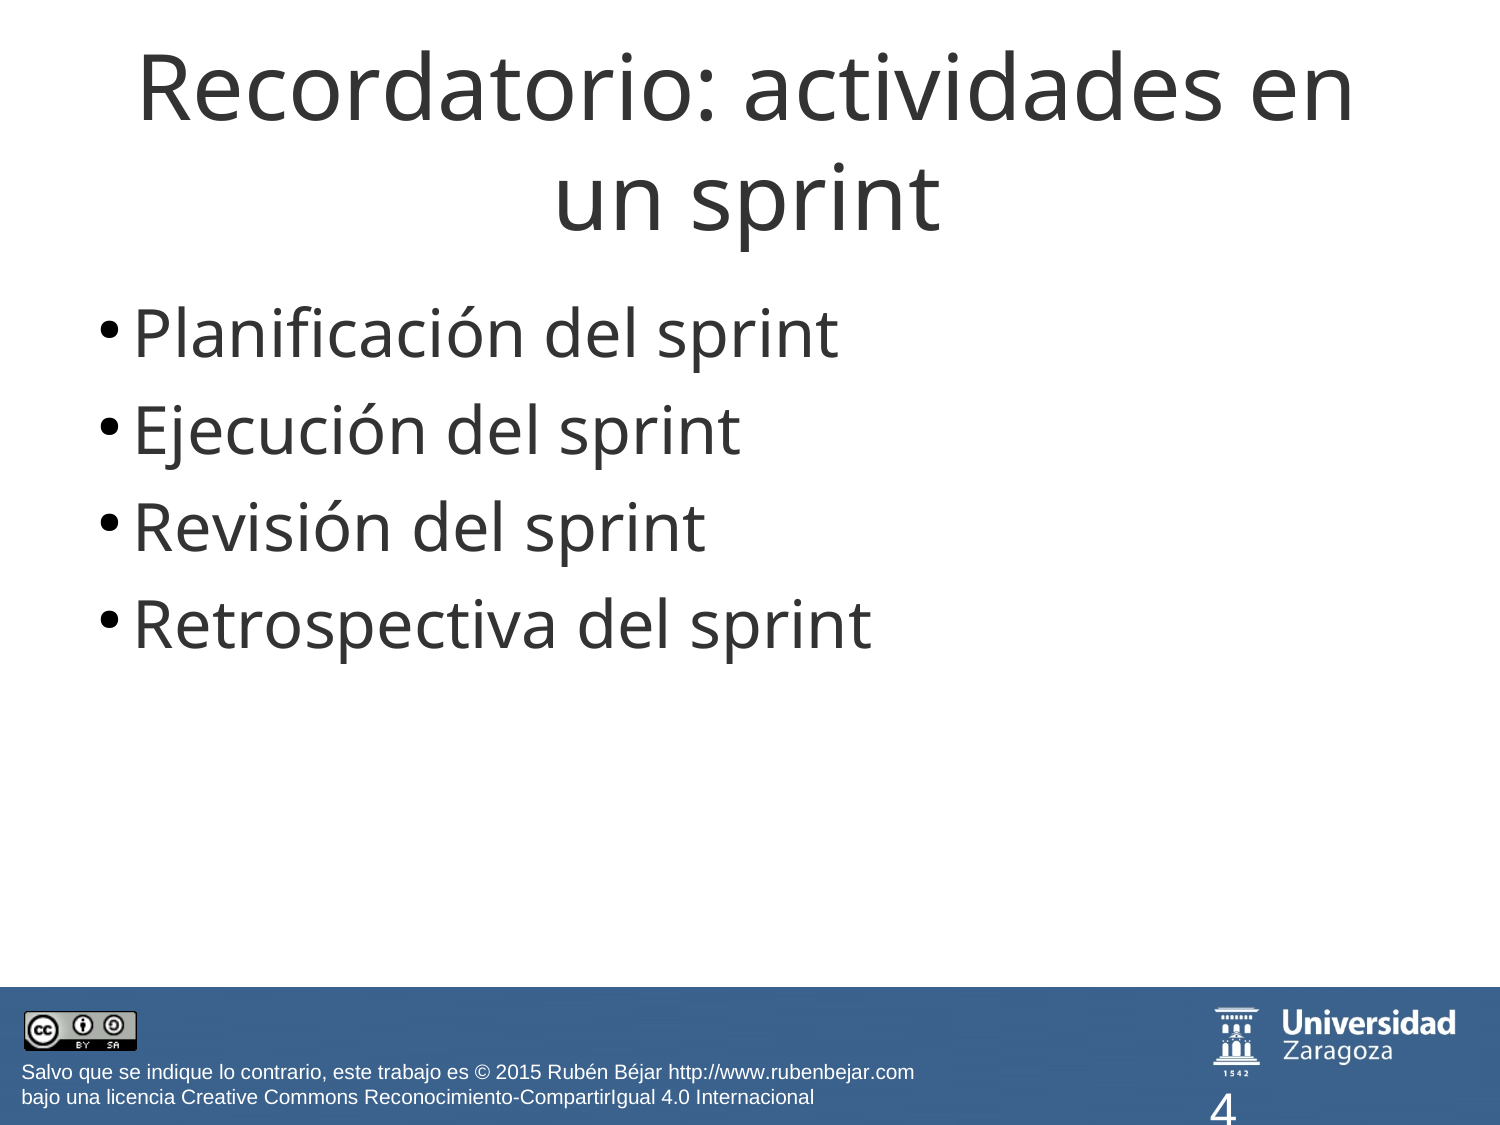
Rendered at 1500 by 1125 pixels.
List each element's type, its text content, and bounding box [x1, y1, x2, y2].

title Recordatorio: actividades en un sprint [74, 21, 1420, 257]
picture [0, 987, 1500, 1125]
picture [1214, 1100, 1226, 1117]
list Planificación del sprint Ejecución del sprint Revisión del sprint Retrospectiva del sprint [82, 283, 1418, 957]
